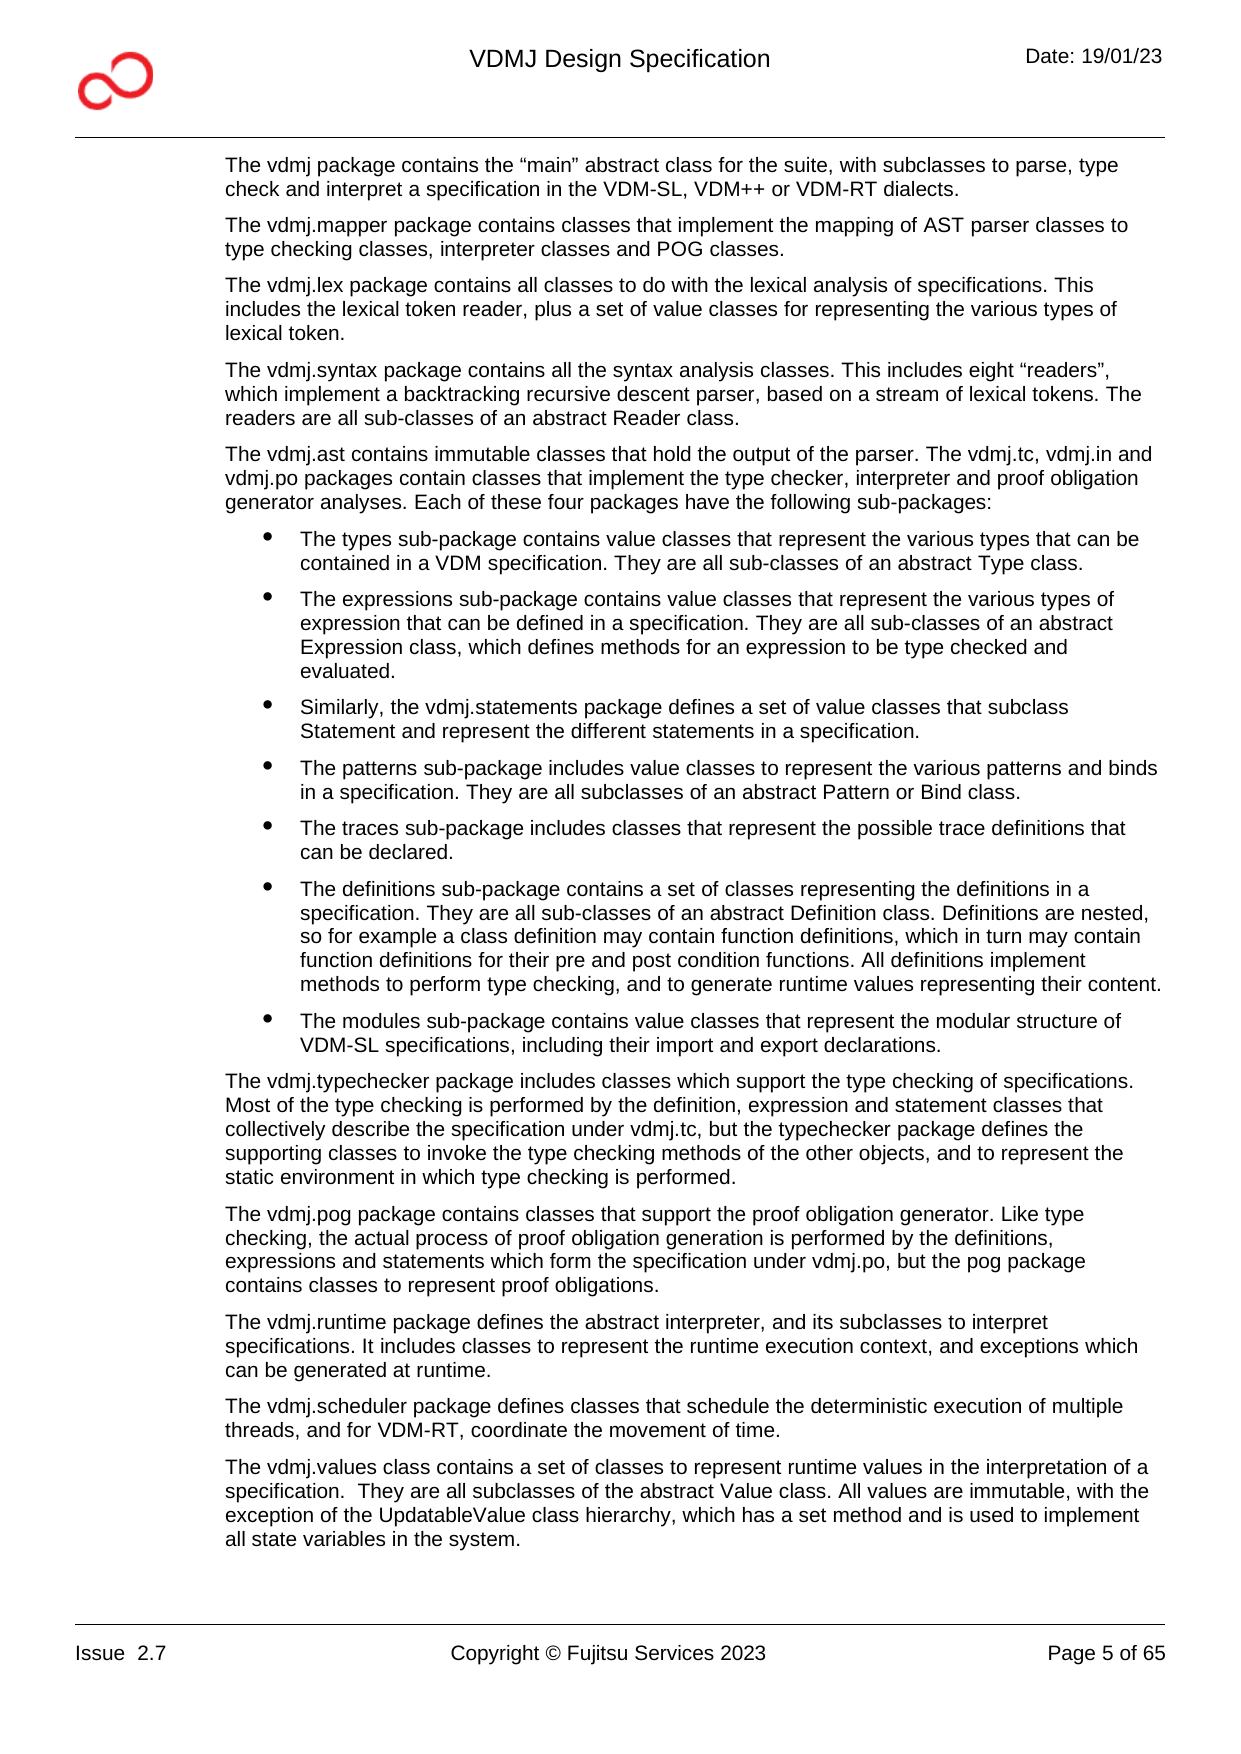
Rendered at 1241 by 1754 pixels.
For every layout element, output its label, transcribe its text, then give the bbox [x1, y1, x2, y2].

list The patterns sub-package includes value classes to represent the various patterns and binds in a specification. They are all subclasses of an abstract Pattern or Bind class. [262, 756, 1165, 804]
text The vdmj.values class contains a set of classes to represent runtime values in the interpretation of a specification. They are all subclasses of the abstract Value class. All values are immutable, with the exception of the UpdatableValue class hierarchy, which has a set method and is used to implement all state variables in the system. [225, 1455, 1165, 1551]
list The types sub-package contains value classes that represent the various types that can be contained in a VDM specification. They are all sub-classes of an abstract Type class. [262, 527, 1165, 575]
text The vdmj.runtime package defines the abstract interpreter, and its subclasses to interpret specifications. It includes classes to represent the runtime execution context, and exceptions which can be generated at runtime. [225, 1310, 1165, 1382]
picture [78, 44, 153, 120]
text The vdmj.scheduler package defines classes that schedule the deterministic execution of multiple threads, and for VDM-RT, coordinate the movement of time. [225, 1394, 1165, 1442]
text The vdmj package contains the “main” abstract class for the suite, with subclasses to parse, type check and interpret a specification in the VDM-SL, VDM++ or VDM-RT dialects. [225, 153, 1165, 201]
list The expressions sub-package contains value classes that represent the various types of expression that can be defined in a specification. They are all sub-classes of an abstract Expression class, which defines methods for an expression to be type checked and evaluated. [262, 587, 1165, 683]
text The vdmj.mapper package contains classes that implement the mapping of AST parser classes to type checking classes, interpreter classes and POG classes. [225, 213, 1165, 261]
list The modules sub-package contains value classes that represent the modular structure of VDM-SL specifications, including their import and export declarations. [262, 1009, 1165, 1057]
text The vdmj.ast contains immutable classes that hold the output of the parser. The vdmj.tc, vdmj.in and vdmj.po packages contain classes that implement the type checker, interpreter and proof obligation generator analyses. Each of these four packages have the following sub-packages: [225, 442, 1165, 514]
list The definitions sub-package contains a set of classes representing the definitions in a specification. They are all sub-classes of an abstract Definition class. Definitions are nested, so for example a class definition may contain function definitions, which in turn may contain function definitions for their pre and post condition functions. All definitions implement methods to perform type checking, and to generate runtime values representing their content. [262, 877, 1165, 997]
text The vdmj.lex package contains all classes to do with the lexical analysis of specifications. This includes the lexical token reader, plus a set of value classes for representing the various types of lexical token. [225, 274, 1165, 346]
list Similarly, the vdmj.statements package defines a set of value classes that subclass Statement and represent the different statements in a specification. [262, 696, 1165, 743]
list The traces sub-package includes classes that represent the possible trace definitions that can be declared. [262, 816, 1165, 864]
text The vdmj.syntax package contains all the syntax analysis classes. This includes eight “readers”, which implement a backtracking recursive descent parser, based on a stream of lexical tokens. The readers are all sub-classes of an abstract Reader class. [225, 358, 1165, 430]
text The vdmj.typechecker package includes classes which support the type checking of specifications. Most of the type checking is performed by the definition, expression and statement classes that collectively describe the specification under vdmj.tc, but the typechecker package defines the supporting classes to invoke the type checking methods of the other objects, and to represent the static environment in which type checking is performed. [225, 1069, 1165, 1189]
text The vdmj.pog package contains classes that support the proof obligation generator. Like type checking, the actual process of proof obligation generation is performed by the definitions, expressions and statements which form the specification under vdmj.po, but the pog package contains classes to represent proof obligations. [225, 1202, 1165, 1298]
